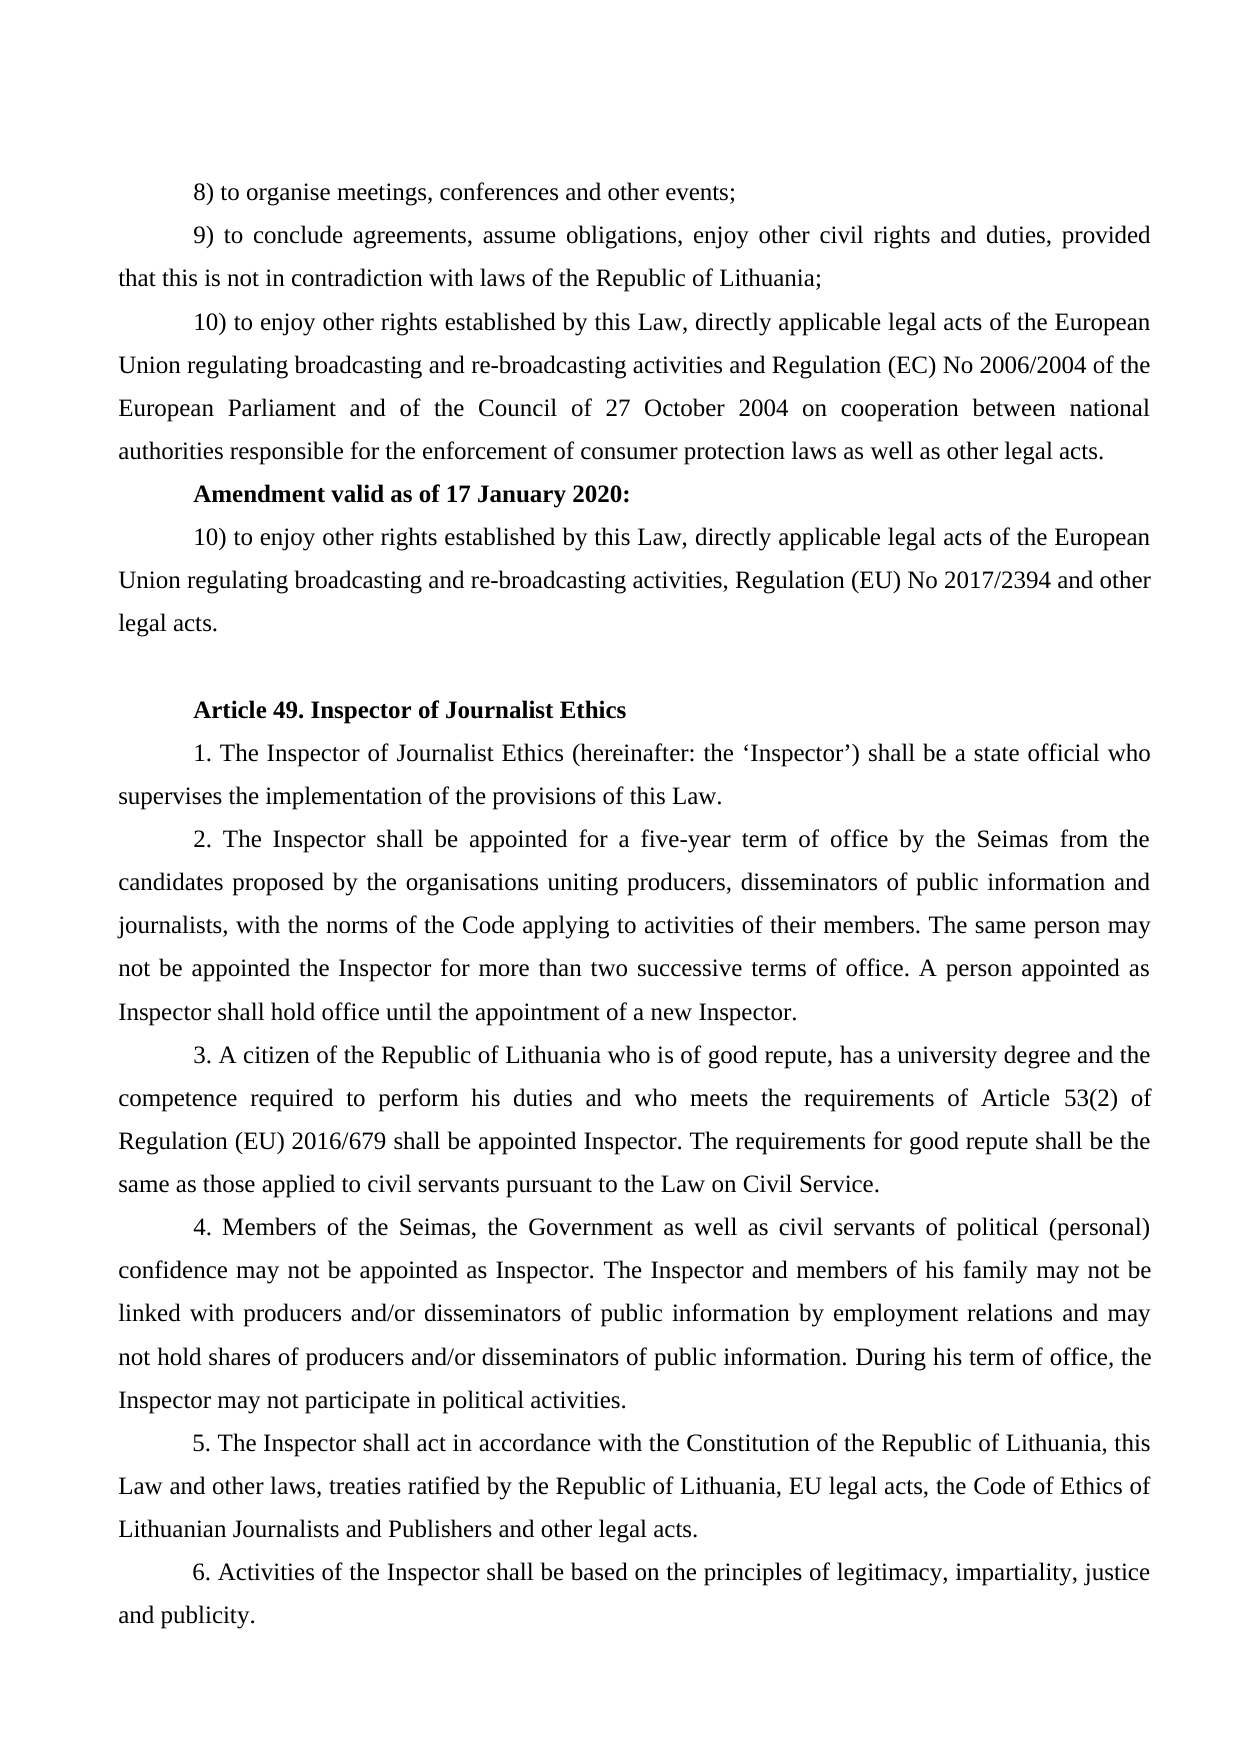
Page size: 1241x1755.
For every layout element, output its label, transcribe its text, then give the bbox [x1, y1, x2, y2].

text 6. Activities of the Inspector shall be based on the principles of legitimacy, impartiality, justice and publicity. [118, 1557, 1152, 1629]
text Article 49. Inspector of Journalist Ethics [118, 695, 1152, 723]
text 2. The Inspector shall be appointed for a five-year term of office by the Seimas from the candidates proposed by the organisations uniting producers, disseminators of public information and journalists, with the norms of the Code applying to activities of their members. The same person may not be appointed the Inspector for more than two successive terms of office. A person appointed as Inspector shall hold office until the appointment of a new Inspector. [118, 824, 1152, 1025]
text 8) to organise meetings, conferences and other events; [118, 177, 1152, 206]
text Amendment valid as of 17 January 2020: [118, 479, 1152, 508]
text 9) to conclude agreements, assume obligations, enjoy other civil rights and duties, provided that this is not in contradiction with laws of the Republic of Lithuania; [118, 220, 1152, 292]
text 10) to enjoy other rights established by this Law, directly applicable legal acts of the European Union regulating broadcasting and re-broadcasting activities, Regulation (EU) No 2017/2394 and other legal acts. [118, 522, 1152, 637]
text 10) to enjoy other rights established by this Law, directly applicable legal acts of the European Union regulating broadcasting and re-broadcasting activities and Regulation (EC) No 2006/2004 of the European Parliament and of the Council of 27 October 2004 on cooperation between national authorities responsible for the enforcement of consumer protection laws as well as other legal acts. [118, 307, 1152, 465]
text 4. Members of the Seimas, the Government as well as civil servants of political (personal) confidence may not be appointed as Inspector. The Inspector and members of his family may not be linked with producers and/or disseminators of public information by employment relations and may not hold shares of producers and/or disseminators of public information. During his term of office, the Inspector may not participate in political activities. [118, 1212, 1152, 1413]
text 3. A citizen of the Republic of Lithuania who is of good repute, has a university degree and the competence required to perform his duties and who meets the requirements of Article 53(2) of Regulation (EU) 2016/679 shall be appointed Inspector. The requirements for good repute shall be the same as those applied to civil servants pursuant to the Law on Civil Service. [118, 1040, 1152, 1198]
text 1. The Inspector of Journalist Ethics (hereinafter: the ‘Inspector’) shall be a state official who supervises the implementation of the provisions of this Law. [118, 738, 1152, 810]
text 5. The Inspector shall act in accordance with the Constitution of the Republic of Lithuania, this Law and other laws, treaties ratified by the Republic of Lithuania, EU legal acts, the Code of Ethics of Lithuanian Journalists and Publishers and other legal acts. [118, 1428, 1152, 1543]
